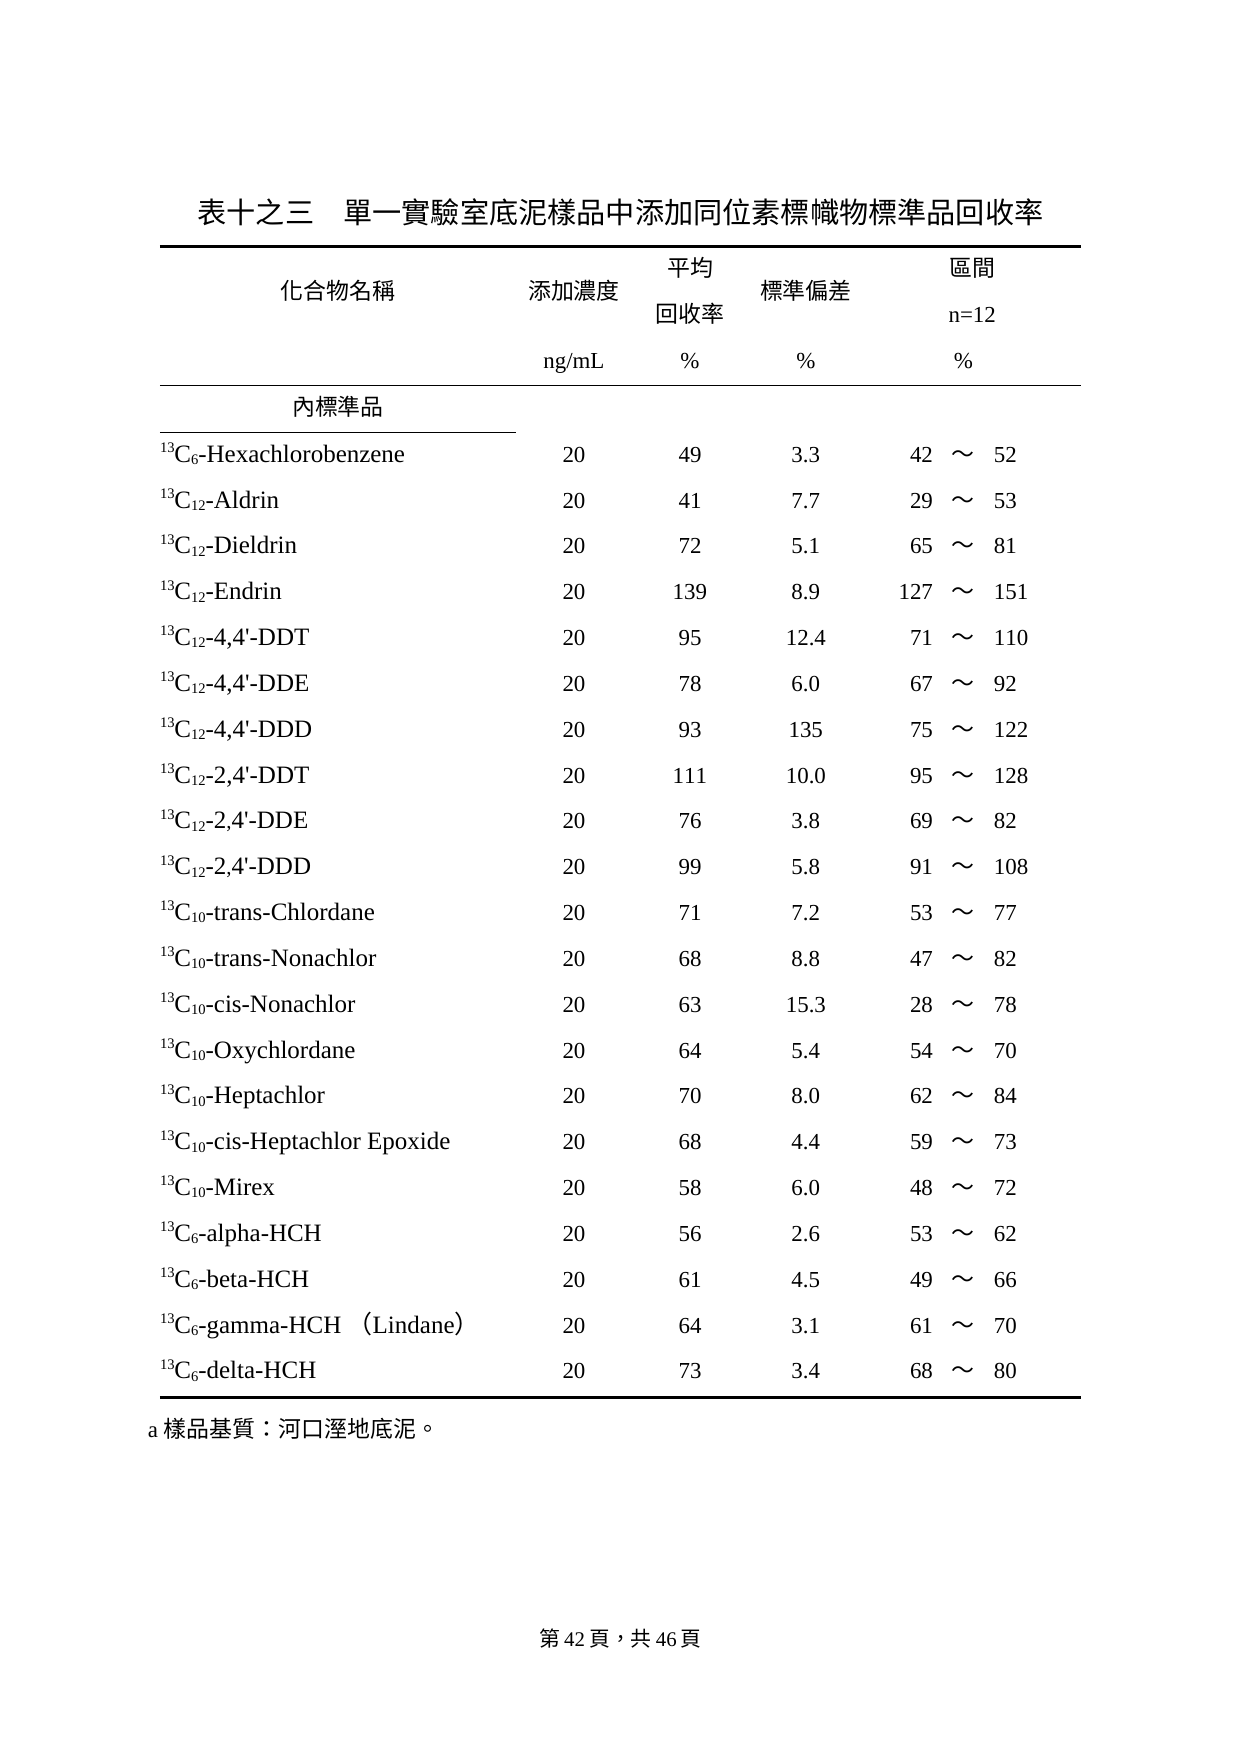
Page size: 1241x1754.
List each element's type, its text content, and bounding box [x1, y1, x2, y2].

table_cell 62 [864, 1075, 932, 1121]
table_cell ～ [933, 571, 994, 616]
table_cell ～ [933, 1258, 994, 1304]
table_cell 92 [994, 662, 1081, 708]
table_cell 151 [994, 571, 1081, 616]
table_cell 70 [632, 1075, 748, 1121]
table_cell 58 [632, 1166, 748, 1212]
table_cell 4.4 [748, 1121, 863, 1166]
table_cell 13C12-4,4'-DDD [160, 708, 516, 754]
table_cell ～ [933, 1304, 994, 1350]
table_cell 127 [864, 571, 932, 616]
table_cell 20 [516, 479, 632, 525]
table_cell 64 [632, 1304, 748, 1350]
table_cell [160, 339, 516, 385]
table_header 區間 n=12 [864, 248, 1081, 339]
table_cell ng/mL [516, 339, 632, 385]
table_cell 99 [632, 846, 748, 891]
table_cell 29 [864, 479, 932, 525]
table_cell 20 [516, 891, 632, 937]
table_cell 66 [994, 1258, 1081, 1304]
table_cell 78 [994, 983, 1081, 1029]
table_cell 7.2 [748, 891, 863, 937]
table_cell 20 [516, 662, 632, 708]
text 表十之三 單一實驗室底泥樣品中添加同位素標幟物標準品回收率 [148, 190, 1092, 232]
table_cell [632, 386, 748, 432]
table_cell 139 [632, 571, 748, 616]
table_cell ～ [933, 800, 994, 846]
table_cell 3.1 [748, 1304, 863, 1350]
table_cell 61 [632, 1258, 748, 1304]
table_cell 62 [994, 1212, 1081, 1258]
table_cell 81 [994, 525, 1081, 571]
table_cell 82 [994, 800, 1081, 846]
table_cell 5.1 [748, 525, 863, 571]
table_cell 61 [864, 1304, 932, 1350]
table_cell 75 [864, 708, 932, 754]
table_cell ～ [933, 1029, 994, 1075]
table_cell ～ [933, 708, 994, 754]
table_cell 77 [994, 891, 1081, 937]
table_cell 68 [864, 1350, 932, 1396]
table_cell 5.4 [748, 1029, 863, 1075]
table_cell ～ [933, 479, 994, 525]
table_cell [994, 339, 1081, 385]
table_cell 42 [864, 432, 932, 479]
table_cell ～ [933, 616, 994, 662]
table_cell [516, 386, 632, 432]
table_cell 73 [994, 1121, 1081, 1166]
table_cell ～ [933, 937, 994, 983]
table_cell 122 [994, 708, 1081, 754]
table_cell ～ [933, 525, 994, 571]
table_cell 72 [994, 1166, 1081, 1212]
table_cell 20 [516, 1075, 632, 1121]
table_cell 73 [632, 1350, 748, 1396]
table_cell ～ [933, 754, 994, 800]
table_cell 20 [516, 571, 632, 616]
table_cell 5.8 [748, 846, 863, 891]
table_cell 64 [632, 1029, 748, 1075]
table_cell 8.8 [748, 937, 863, 983]
table_cell 13C10-cis-Heptachlor Epoxide [160, 1121, 516, 1166]
table_cell 13C10-trans-Nonachlor [160, 937, 516, 983]
text a 樣品基質：河口溼地底泥。 [148, 1411, 1092, 1444]
table_cell [864, 339, 932, 385]
table_header 標準偏差 [748, 248, 863, 339]
table_cell 20 [516, 983, 632, 1029]
table_cell 110 [994, 616, 1081, 662]
table_cell 65 [864, 525, 932, 571]
table_cell 53 [864, 891, 932, 937]
table_cell 13C10-trans-Chlordane [160, 891, 516, 937]
table_cell 63 [632, 983, 748, 1029]
table_cell 13C12-2,4'-DDD [160, 846, 516, 891]
table_cell 3.3 [748, 432, 863, 479]
table_header 添加濃度 [516, 248, 632, 339]
table_cell 135 [748, 708, 863, 754]
table_cell 2.6 [748, 1212, 863, 1258]
table_cell ～ [933, 891, 994, 937]
table_cell 95 [864, 754, 932, 800]
table_cell 70 [994, 1029, 1081, 1075]
table_cell 13C12-Endrin [160, 571, 516, 616]
table_cell 70 [994, 1304, 1081, 1350]
table_cell 71 [864, 616, 932, 662]
table_cell ～ [933, 1212, 994, 1258]
table_cell 3.4 [748, 1350, 863, 1396]
table_cell 13C6-gamma-HCH （Lindane） [160, 1304, 516, 1350]
table_cell 69 [864, 800, 932, 846]
table_cell 49 [864, 1258, 932, 1304]
table_cell [933, 386, 994, 432]
table_cell 6.0 [748, 662, 863, 708]
table_cell ～ [933, 1350, 994, 1396]
table_cell ～ [933, 1075, 994, 1121]
table_cell ～ [933, 432, 994, 479]
table_cell [748, 386, 863, 432]
table_cell 4.5 [748, 1258, 863, 1304]
table_cell 20 [516, 800, 632, 846]
table_cell 78 [632, 662, 748, 708]
table_cell 13C12-Dieldrin [160, 525, 516, 571]
table_cell 20 [516, 1212, 632, 1258]
table_cell 13C12-4,4'-DDE [160, 662, 516, 708]
table_cell 20 [516, 1350, 632, 1396]
table_cell 20 [516, 1029, 632, 1075]
table_cell 80 [994, 1350, 1081, 1396]
table_cell 91 [864, 846, 932, 891]
table_cell 13C6-alpha-HCH [160, 1212, 516, 1258]
table_cell 76 [632, 800, 748, 846]
table_header 平均 回收率 [632, 248, 748, 339]
table_cell ～ [933, 846, 994, 891]
table_cell 53 [994, 479, 1081, 525]
table_cell 68 [632, 937, 748, 983]
table_cell 59 [864, 1121, 932, 1166]
table_cell 41 [632, 479, 748, 525]
table_cell % [748, 339, 863, 385]
table_cell ～ [933, 983, 994, 1029]
table_cell 20 [516, 525, 632, 571]
table_header 化合物名稱 [160, 248, 516, 339]
table_cell 13C10-Oxychlordane [160, 1029, 516, 1075]
table_cell 20 [516, 846, 632, 891]
table_cell 13C6-Hexachlorobenzene [160, 433, 516, 479]
table_cell 68 [632, 1121, 748, 1166]
table_cell 128 [994, 754, 1081, 800]
table_cell [994, 386, 1081, 432]
table_cell 內標準品 [160, 386, 516, 432]
table_cell 10.0 [748, 754, 863, 800]
table_cell 3.8 [748, 800, 863, 846]
table_cell [864, 386, 932, 432]
table_cell 20 [516, 1121, 632, 1166]
table_cell 20 [516, 616, 632, 662]
table_cell 13C12-2,4'-DDE [160, 800, 516, 846]
table_cell 47 [864, 937, 932, 983]
table_cell 12.4 [748, 616, 863, 662]
table_cell 111 [632, 754, 748, 800]
table_cell 13C12-2,4'-DDT [160, 754, 516, 800]
table_cell 71 [632, 891, 748, 937]
table_cell 8.9 [748, 571, 863, 616]
table_cell 53 [864, 1212, 932, 1258]
table_cell 20 [516, 708, 632, 754]
table_cell ～ [933, 1166, 994, 1212]
table_cell 28 [864, 983, 932, 1029]
table_cell 95 [632, 616, 748, 662]
table_cell 13C6-delta-HCH [160, 1350, 516, 1396]
table_cell % [632, 339, 748, 385]
table_cell 13C12-4,4'-DDT [160, 616, 516, 662]
table_cell 82 [994, 937, 1081, 983]
table_cell 54 [864, 1029, 932, 1075]
table_cell ～ [933, 662, 994, 708]
table_cell 13C10-Heptachlor [160, 1075, 516, 1121]
table_cell 20 [516, 1166, 632, 1212]
table_cell ～ [933, 1121, 994, 1166]
table_cell 56 [632, 1212, 748, 1258]
table_cell 20 [516, 1258, 632, 1304]
table_cell 20 [516, 937, 632, 983]
table_cell 52 [994, 432, 1081, 479]
table_cell 13C12-Aldrin [160, 479, 516, 525]
table_cell 48 [864, 1166, 932, 1212]
table_cell 67 [864, 662, 932, 708]
table_cell 84 [994, 1075, 1081, 1121]
table_cell 108 [994, 846, 1081, 891]
table_cell 20 [516, 1304, 632, 1350]
table_cell 49 [632, 432, 748, 479]
table_cell 20 [516, 432, 632, 479]
table_cell 13C6-beta-HCH [160, 1258, 516, 1304]
table_cell 7.7 [748, 479, 863, 525]
table_cell 6.0 [748, 1166, 863, 1212]
table_cell 15.3 [748, 983, 863, 1029]
table_cell 93 [632, 708, 748, 754]
table_cell 13C10-Mirex [160, 1166, 516, 1212]
table_cell 20 [516, 754, 632, 800]
table_cell % [933, 339, 994, 385]
table_cell 8.0 [748, 1075, 863, 1121]
table_cell 72 [632, 525, 748, 571]
table_cell 13C10-cis-Nonachlor [160, 983, 516, 1029]
